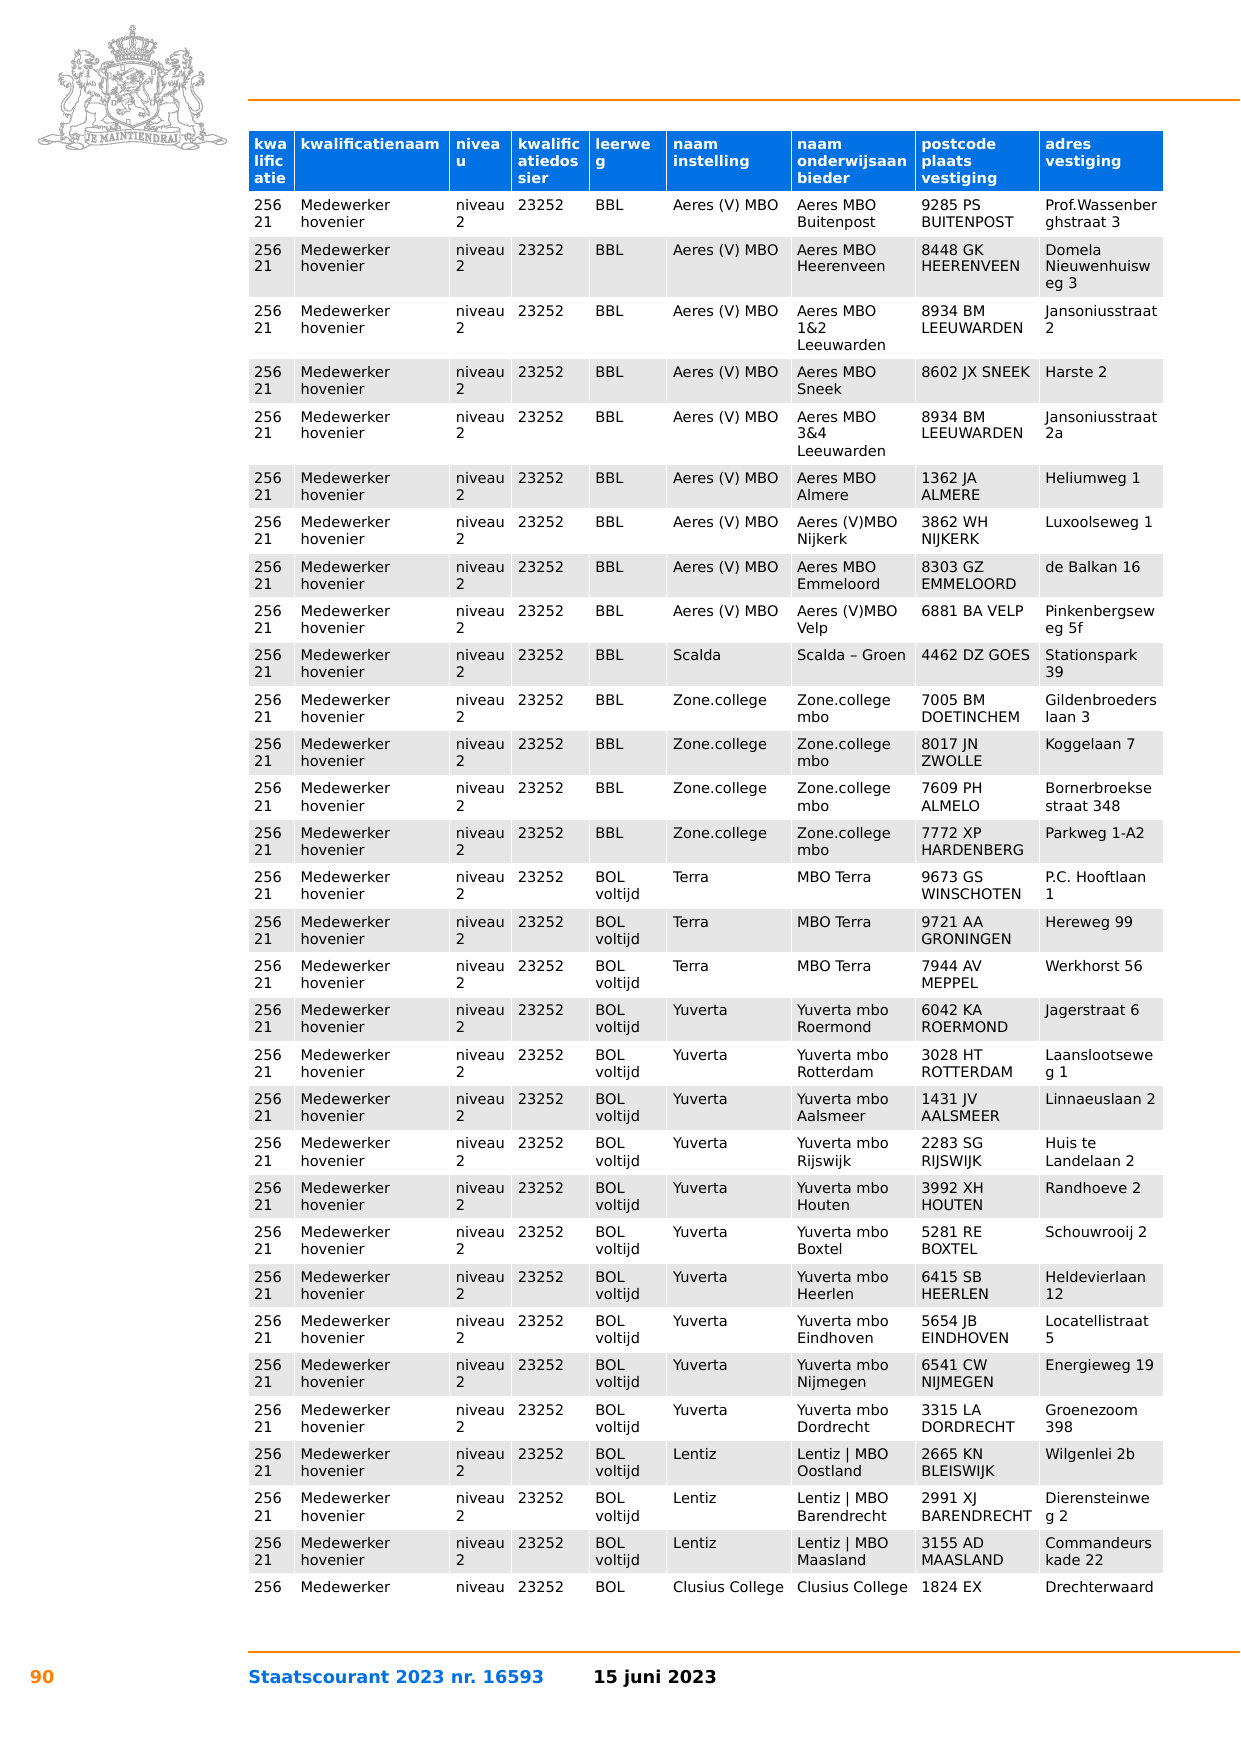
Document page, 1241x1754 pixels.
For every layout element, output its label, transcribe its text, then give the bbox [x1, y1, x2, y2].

table_cell Prof.Wassenberghstraat 3 [1040, 192, 1163, 236]
table_cell BOL voltijd [590, 998, 666, 1041]
table_cell Medewerker hovenier [295, 1486, 449, 1529]
table_cell niveau 2 [450, 1308, 511, 1352]
table_cell Yuverta [667, 1397, 791, 1440]
table_cell 25621 [249, 820, 294, 863]
table_cell 25621 [249, 776, 294, 819]
table_cell Zone.college mbo [792, 731, 915, 775]
table_cell Energieweg 19 [1040, 1353, 1163, 1396]
table_cell Koggelaan 7 [1040, 731, 1163, 775]
table_cell Heliumweg 1 [1040, 465, 1163, 508]
table_cell Medewerker hovenier [295, 998, 449, 1041]
table_cell 23252 [512, 1220, 589, 1263]
table_cell 25621 [249, 909, 294, 952]
table_cell 25621 [249, 298, 294, 358]
table_cell 23252 [512, 820, 589, 863]
table_cell 25621 [249, 687, 294, 730]
table_cell Medewerker hovenier [295, 298, 449, 358]
table_cell 23252 [512, 731, 589, 775]
table_cell 4462 DZ GOES [916, 643, 1039, 686]
table_cell Yuverta [667, 1264, 791, 1307]
table_cell BBL [590, 465, 666, 508]
table_cell BOL voltijd [590, 865, 666, 908]
table_cell niveau 2 [450, 953, 511, 997]
table_cell niveau 2 [450, 731, 511, 775]
table_cell Medewerker hovenier [295, 465, 449, 508]
table_cell Aeres MBO 3&4 Leeuwarden [792, 404, 915, 464]
table_cell BOL voltijd [590, 1308, 666, 1352]
table_cell Yuverta mbo Nijmegen [792, 1353, 915, 1396]
table_cell Medewerker hovenier [295, 865, 449, 908]
table_cell Yuverta mbo Houten [792, 1175, 915, 1218]
table_cell 25621 [249, 1441, 294, 1485]
table_cell niveau 2 [450, 237, 511, 297]
table_cell Yuverta mbo Rijswijk [792, 1131, 915, 1174]
table_cell BOL voltijd [590, 909, 666, 952]
table_cell 23252 [512, 865, 589, 908]
table_cell BBL [590, 298, 666, 358]
table_cell 23252 [512, 998, 589, 1041]
table_cell 25621 [249, 465, 294, 508]
table_cell 25621 [249, 1131, 294, 1174]
table_cell BOL voltijd [590, 1486, 666, 1529]
table_cell 3155 AD MAASLAND [916, 1530, 1039, 1573]
table_cell Medewerker hovenier [295, 1086, 449, 1130]
table_cell 256 [249, 1575, 294, 1601]
table_cell 1362 JA ALMERE [916, 465, 1039, 508]
table_header postcode plaats vestiging [916, 131, 1039, 191]
table_cell BOL voltijd [590, 1220, 666, 1263]
table_cell Parkweg 1-A2 [1040, 820, 1163, 863]
table_cell BBL [590, 598, 666, 642]
table_cell Medewerker hovenier [295, 1441, 449, 1485]
table_cell niveau 2 [450, 865, 511, 908]
table_cell niveau 2 [450, 1131, 511, 1174]
table_cell Yuverta [667, 1353, 791, 1396]
table_cell Aeres MBO Almere [792, 465, 915, 508]
table_cell 3315 LA DORDRECHT [916, 1397, 1039, 1440]
table_header kwalificatiedossier [512, 131, 589, 191]
table_cell 25621 [249, 643, 294, 686]
table_cell 6415 SB HEERLEN [916, 1264, 1039, 1307]
table_cell Medewerker hovenier [295, 1353, 449, 1396]
table_cell Aeres (V)MBO Velp [792, 598, 915, 642]
table_header leerweg [590, 131, 666, 191]
table_cell 25621 [249, 1086, 294, 1130]
table_cell Medewerker hovenier [295, 1131, 449, 1174]
table_cell 25621 [249, 359, 294, 403]
table_cell Medewerker hovenier [295, 820, 449, 863]
table_cell niveau 2 [450, 1397, 511, 1440]
table_cell 23252 [512, 1308, 589, 1352]
table_cell Medewerker hovenier [295, 643, 449, 686]
table_cell Terra [667, 909, 791, 952]
table_cell niveau 2 [450, 1441, 511, 1485]
table_cell 25621 [249, 998, 294, 1041]
table_cell Stationspark 39 [1040, 643, 1163, 686]
table_cell Yuverta mbo Rotterdam [792, 1042, 915, 1085]
table_cell BBL [590, 404, 666, 464]
table_cell 25621 [249, 1397, 294, 1440]
table_cell Medewerker hovenier [295, 192, 449, 236]
table_cell Jansoniusstraat 2a [1040, 404, 1163, 464]
table_cell 25621 [249, 192, 294, 236]
table_cell Zone.college [667, 776, 791, 819]
table_cell Yuverta [667, 1220, 791, 1263]
table_cell 7609 PH ALMELO [916, 776, 1039, 819]
table_cell 25621 [249, 598, 294, 642]
table_cell Medewerker hovenier [295, 1397, 449, 1440]
table_cell 23252 [512, 953, 589, 997]
table_cell niveau 2 [450, 776, 511, 819]
table_cell MBO Terra [792, 953, 915, 997]
table_cell MBO Terra [792, 909, 915, 952]
table_cell BOL voltijd [590, 953, 666, 997]
table_cell Medewerker hovenier [295, 776, 449, 819]
table_cell niveau 2 [450, 1353, 511, 1396]
table_cell 23252 [512, 1086, 589, 1130]
table_cell Yuverta mbo Boxtel [792, 1220, 915, 1263]
table_cell 23252 [512, 1175, 589, 1218]
table_cell Medewerker hovenier [295, 1530, 449, 1573]
table_cell 25621 [249, 554, 294, 597]
table_cell 25621 [249, 404, 294, 464]
table_cell BOL voltijd [590, 1042, 666, 1085]
table_cell 23252 [512, 1575, 589, 1601]
table_cell 23252 [512, 909, 589, 952]
table_cell Lentiz | MBO Maasland [792, 1530, 915, 1573]
table_cell 23252 [512, 465, 589, 508]
table_cell Scalda [667, 643, 791, 686]
table_cell Medewerker hovenier [295, 1220, 449, 1263]
table_cell Aeres (V)MBO Nijkerk [792, 510, 915, 553]
table_cell 23252 [512, 1486, 589, 1529]
table_cell Medewerker hovenier [295, 1308, 449, 1352]
table_cell Jagerstraat 6 [1040, 998, 1163, 1041]
table_cell Yuverta [667, 998, 791, 1041]
table_cell BOL [590, 1575, 666, 1601]
table_cell Zone.college mbo [792, 776, 915, 819]
table_cell Medewerker hovenier [295, 237, 449, 297]
table_cell 8448 GK HEERENVEEN [916, 237, 1039, 297]
table_cell Scalda – Groen [792, 643, 915, 686]
table_cell 23252 [512, 687, 589, 730]
table_cell BBL [590, 643, 666, 686]
table_cell niveau 2 [450, 598, 511, 642]
table_cell Medewerker hovenier [295, 554, 449, 597]
table_cell Domela Nieuwenhuisweg 3 [1040, 237, 1163, 297]
table_cell 23252 [512, 1042, 589, 1085]
table_cell Locatellistraat 5 [1040, 1308, 1163, 1352]
table_cell Pinkenbergseweg 5f [1040, 598, 1163, 642]
table_cell de Balkan 16 [1040, 554, 1163, 597]
table_cell 23252 [512, 1264, 589, 1307]
table_cell 25621 [249, 1486, 294, 1529]
table_cell BOL voltijd [590, 1530, 666, 1573]
table_cell 3992 XH HOUTEN [916, 1175, 1039, 1218]
table_cell 1431 JV AALSMEER [916, 1086, 1039, 1130]
table_cell Aeres MBO Sneek [792, 359, 915, 403]
table_cell Zone.college [667, 820, 791, 863]
table_cell 25621 [249, 731, 294, 775]
table_cell 23252 [512, 237, 589, 297]
table_cell 9721 AA GRONINGEN [916, 909, 1039, 952]
table_cell Aeres (V) MBO [667, 237, 791, 297]
table_cell 6042 KA ROERMOND [916, 998, 1039, 1041]
table_cell Commandeurskade 22 [1040, 1530, 1163, 1573]
table_cell 23252 [512, 776, 589, 819]
table_cell BBL [590, 237, 666, 297]
table_cell Medewerker [295, 1575, 449, 1601]
table_cell Aeres MBO Heerenveen [792, 237, 915, 297]
table_cell 8303 GZ EMMELOORD [916, 554, 1039, 597]
table_cell 23252 [512, 298, 589, 358]
table_cell BBL [590, 192, 666, 236]
table_cell Medewerker hovenier [295, 404, 449, 464]
table_cell niveau 2 [450, 192, 511, 236]
table_cell Zone.college mbo [792, 687, 915, 730]
picture [38, 25, 227, 150]
table_cell 9673 GS WINSCHOTEN [916, 865, 1039, 908]
table_cell 23252 [512, 359, 589, 403]
table_cell 3862 WH NIJKERK [916, 510, 1039, 553]
table_cell 9285 PS BUITENPOST [916, 192, 1039, 236]
table_cell Harste 2 [1040, 359, 1163, 403]
table_cell Zone.college [667, 731, 791, 775]
table_cell Medewerker hovenier [295, 731, 449, 775]
table_cell Yuverta [667, 1042, 791, 1085]
table_cell Gildenbroederslaan 3 [1040, 687, 1163, 730]
table_cell Lentiz [667, 1486, 791, 1529]
table_cell 25621 [249, 1042, 294, 1085]
table_header kwalificatienaam [295, 131, 449, 191]
table_cell 25621 [249, 1530, 294, 1573]
table_cell niveau 2 [450, 1264, 511, 1307]
table_cell niveau 2 [450, 1530, 511, 1573]
table_header adres vestiging [1040, 131, 1163, 191]
table_cell 23252 [512, 1441, 589, 1485]
table_cell 3028 HT ROTTERDAM [916, 1042, 1039, 1085]
table_cell 7772 XP HARDENBERG [916, 820, 1039, 863]
table_cell Medewerker hovenier [295, 359, 449, 403]
table_cell 25621 [249, 1353, 294, 1396]
table_cell Clusius College [792, 1575, 915, 1601]
table_cell Aeres MBO Emmeloord [792, 554, 915, 597]
table_cell niveau 2 [450, 998, 511, 1041]
table_cell Huis te Landelaan 2 [1040, 1131, 1163, 1174]
table_cell BOL voltijd [590, 1131, 666, 1174]
table_cell BBL [590, 359, 666, 403]
table_cell niveau 2 [450, 1086, 511, 1130]
table_cell BOL voltijd [590, 1175, 666, 1218]
table_cell Aeres (V) MBO [667, 465, 791, 508]
table_cell 5281 RE BOXTEL [916, 1220, 1039, 1263]
table_cell 2283 SG RIJSWIJK [916, 1131, 1039, 1174]
table_header kwalificatie [249, 131, 294, 191]
table_cell 1824 EX [916, 1575, 1039, 1601]
table_header niveau [450, 131, 511, 191]
table_cell Medewerker hovenier [295, 909, 449, 952]
table_cell Laanslootseweg 1 [1040, 1042, 1163, 1085]
table_cell 23252 [512, 1530, 589, 1573]
table_cell 23252 [512, 643, 589, 686]
table_cell Zone.college [667, 687, 791, 730]
table_cell 7944 AV MEPPEL [916, 953, 1039, 997]
table_cell Zone.college mbo [792, 820, 915, 863]
table_cell Randhoeve 2 [1040, 1175, 1163, 1218]
table_cell BBL [590, 731, 666, 775]
table_cell Lentiz | MBO Barendrecht [792, 1486, 915, 1529]
table_cell P.C. Hooftlaan 1 [1040, 865, 1163, 908]
table_cell Aeres (V) MBO [667, 510, 791, 553]
table_cell 25621 [249, 953, 294, 997]
table_cell niveau 2 [450, 1220, 511, 1263]
table_cell Medewerker hovenier [295, 510, 449, 553]
table_cell Aeres (V) MBO [667, 404, 791, 464]
table_cell 6881 BA VELP [916, 598, 1039, 642]
table_cell Medewerker hovenier [295, 1175, 449, 1218]
table_cell niveau 2 [450, 510, 511, 553]
table_cell Aeres (V) MBO [667, 359, 791, 403]
table_cell 25621 [249, 510, 294, 553]
table_cell niveau 2 [450, 554, 511, 597]
table_cell 23252 [512, 1397, 589, 1440]
table_cell niveau 2 [450, 465, 511, 508]
table_cell Schouwrooij 2 [1040, 1220, 1163, 1263]
table_cell BOL voltijd [590, 1353, 666, 1396]
table_cell 5654 JB EINDHOVEN [916, 1308, 1039, 1352]
table_cell 8602 JX SNEEK [916, 359, 1039, 403]
table_cell Jansoniusstraat 2 [1040, 298, 1163, 358]
table_cell Yuverta mbo Heerlen [792, 1264, 915, 1307]
table_cell 25621 [249, 1264, 294, 1307]
table_cell niveau 2 [450, 909, 511, 952]
table_cell Medewerker hovenier [295, 598, 449, 642]
table_cell niveau 2 [450, 820, 511, 863]
table_cell Yuverta mbo Roermond [792, 998, 915, 1041]
table_cell Hereweg 99 [1040, 909, 1163, 952]
table_cell Yuverta mbo Eindhoven [792, 1308, 915, 1352]
table_cell Aeres MBO Buitenpost [792, 192, 915, 236]
table_cell Heldevierlaan 12 [1040, 1264, 1163, 1307]
table_cell niveau 2 [450, 1175, 511, 1218]
table_cell Yuverta [667, 1308, 791, 1352]
table_cell MBO Terra [792, 865, 915, 908]
table_cell BOL voltijd [590, 1397, 666, 1440]
table_cell 23252 [512, 598, 589, 642]
table_cell 7005 BM DOETINCHEM [916, 687, 1039, 730]
table_cell Linnaeuslaan 2 [1040, 1086, 1163, 1130]
table_cell niveau 2 [450, 643, 511, 686]
table_cell 23252 [512, 404, 589, 464]
table_cell Lentiz [667, 1530, 791, 1573]
table_cell 23252 [512, 1131, 589, 1174]
table_cell Medewerker hovenier [295, 1042, 449, 1085]
table_cell Medewerker hovenier [295, 1264, 449, 1307]
table_cell Clusius College [667, 1575, 791, 1601]
table_cell BBL [590, 510, 666, 553]
table_cell Yuverta mbo Aalsmeer [792, 1086, 915, 1130]
table_cell BBL [590, 776, 666, 819]
table_cell Aeres (V) MBO [667, 192, 791, 236]
table_cell BOL voltijd [590, 1086, 666, 1130]
table_cell 8934 BM LEEUWARDEN [916, 298, 1039, 358]
table_cell 8017 JN ZWOLLE [916, 731, 1039, 775]
table_cell BOL voltijd [590, 1441, 666, 1485]
table_cell 25621 [249, 865, 294, 908]
table_cell 6541 CW NIJMEGEN [916, 1353, 1039, 1396]
table_cell Medewerker hovenier [295, 687, 449, 730]
table_cell Luxoolseweg 1 [1040, 510, 1163, 553]
table_cell Yuverta [667, 1086, 791, 1130]
table_header naam instelling [667, 131, 791, 191]
table_cell BOL voltijd [590, 1264, 666, 1307]
table_cell niveau 2 [450, 359, 511, 403]
table_cell Yuverta [667, 1131, 791, 1174]
table_header naam onderwijsaanbieder [792, 131, 915, 191]
table_cell Wilgenlei 2b [1040, 1441, 1163, 1485]
table_cell Dierensteinweg 2 [1040, 1486, 1163, 1529]
table_cell 2991 XJ BARENDRECHT [916, 1486, 1039, 1529]
table_cell BBL [590, 820, 666, 863]
table_cell 25621 [249, 1308, 294, 1352]
table_cell niveau [450, 1575, 511, 1601]
table_cell Aeres (V) MBO [667, 598, 791, 642]
table_cell 23252 [512, 510, 589, 553]
table_cell Drechterwaard [1040, 1575, 1163, 1601]
table_cell BBL [590, 554, 666, 597]
table_cell niveau 2 [450, 687, 511, 730]
table_cell niveau 2 [450, 1486, 511, 1529]
table_cell Yuverta [667, 1175, 791, 1218]
table_cell 23252 [512, 192, 589, 236]
table_cell Lentiz | MBO Oostland [792, 1441, 915, 1485]
table_cell BBL [590, 687, 666, 730]
table_cell Terra [667, 953, 791, 997]
table_cell Medewerker hovenier [295, 953, 449, 997]
table_cell Yuverta mbo Dordrecht [792, 1397, 915, 1440]
table_cell 23252 [512, 554, 589, 597]
table_cell 2665 KN BLEISWIJK [916, 1441, 1039, 1485]
table_cell 25621 [249, 1175, 294, 1218]
table_cell Lentiz [667, 1441, 791, 1485]
table_cell niveau 2 [450, 1042, 511, 1085]
table_cell 25621 [249, 237, 294, 297]
table_cell niveau 2 [450, 298, 511, 358]
table_cell Aeres MBO 1&2 Leeuwarden [792, 298, 915, 358]
table_cell Aeres (V) MBO [667, 554, 791, 597]
table_cell Bornerbroeksestraat 348 [1040, 776, 1163, 819]
table_cell Aeres (V) MBO [667, 298, 791, 358]
table_cell 23252 [512, 1353, 589, 1396]
table_cell Terra [667, 865, 791, 908]
table_cell 25621 [249, 1220, 294, 1263]
table_cell Groenezoom 398 [1040, 1397, 1163, 1440]
table_cell Werkhorst 56 [1040, 953, 1163, 997]
table_cell niveau 2 [450, 404, 511, 464]
table_cell 8934 BM LEEUWARDEN [916, 404, 1039, 464]
